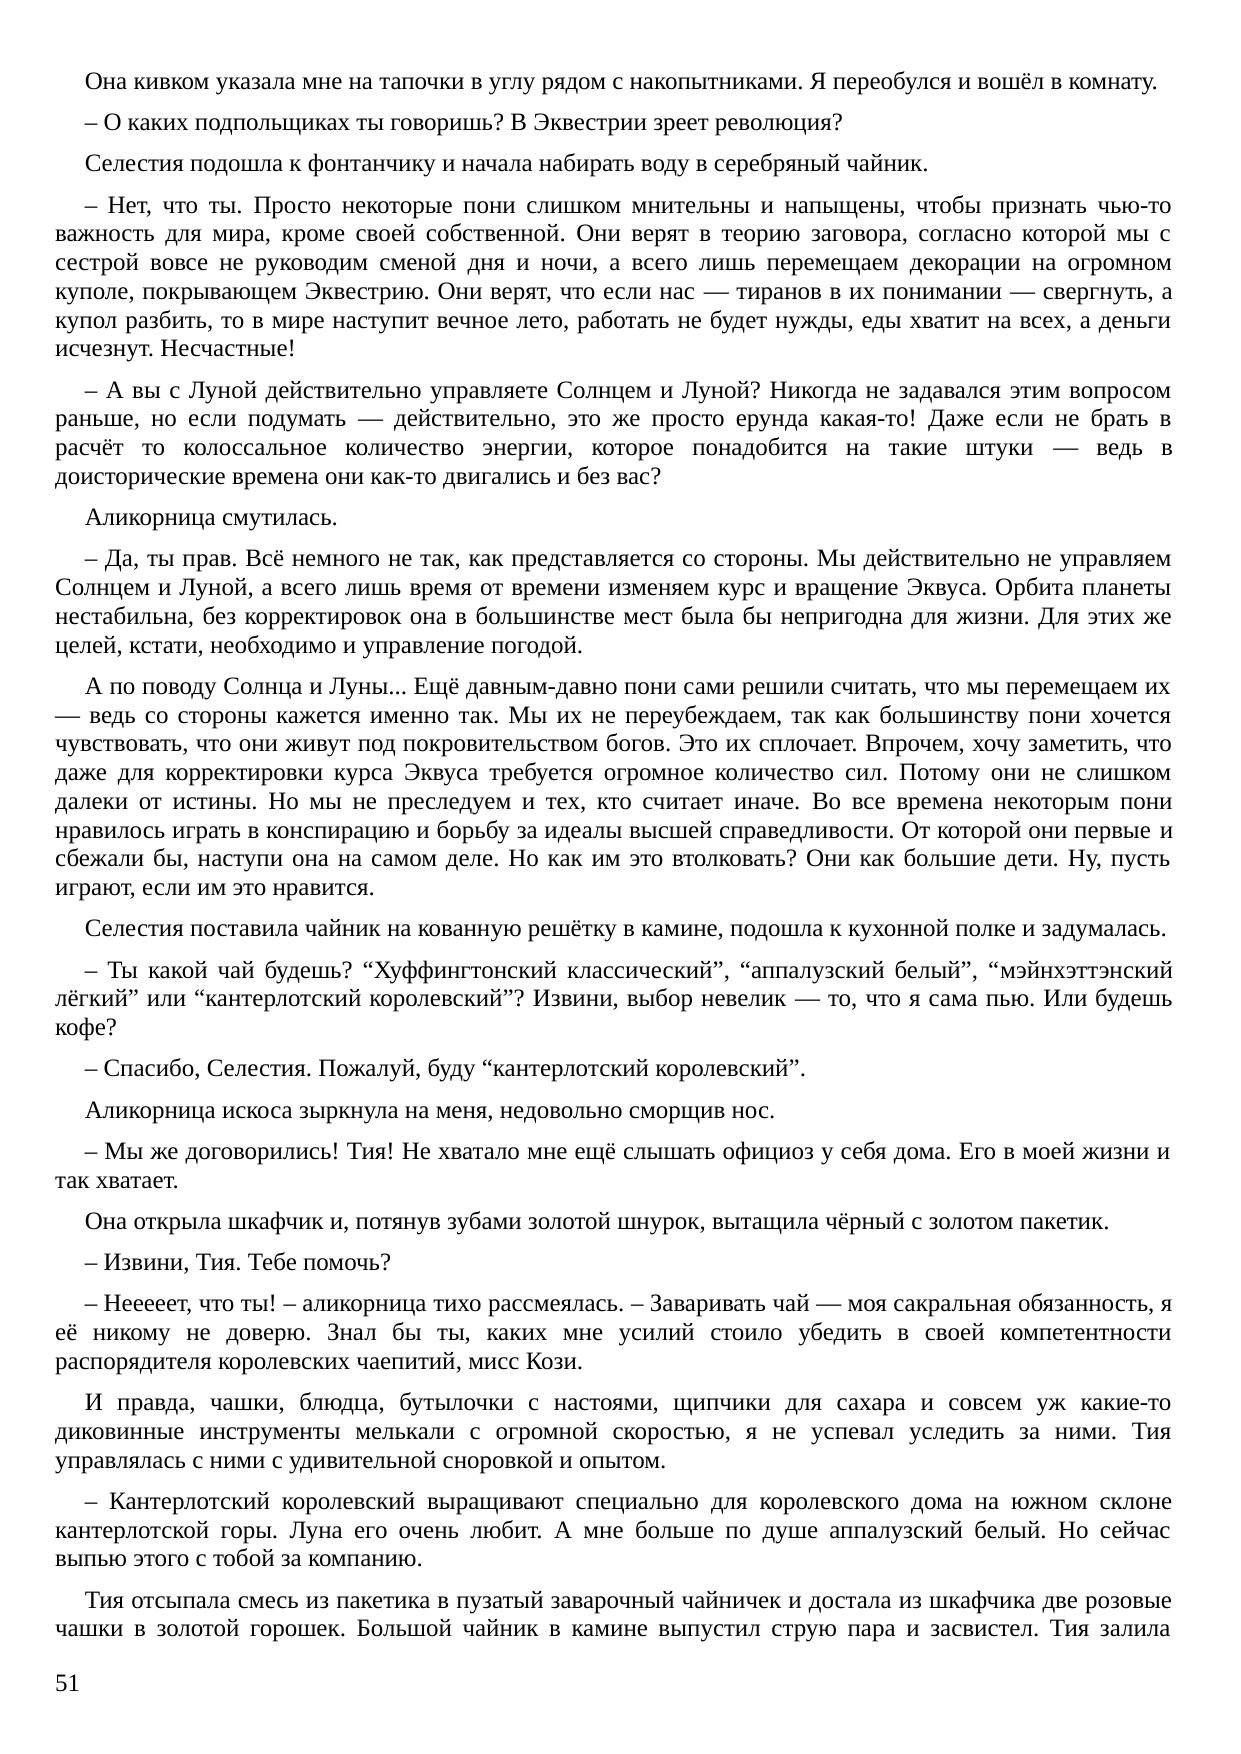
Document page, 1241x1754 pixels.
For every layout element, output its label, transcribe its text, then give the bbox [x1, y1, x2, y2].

text Селестия поставила чайник на кованную решётку в камине, подошла к кухонной полке и задумалась. [55, 913, 1173, 942]
text Селестия подошла к фонтанчику и начала набирать воду в серебряный чайник. [55, 148, 1173, 177]
text – О каких подпольщиках ты говоришь? В Эквестрии зреет революция? [55, 107, 1173, 136]
text Аликорница смутилась. [55, 502, 1173, 531]
text – Да, ты прав. Всё немного не так, как представляется со стороны. Мы действительно не управляем Солнцем и Луной, а всего лишь время от времени изменяем курс и вращение Эквуса. Орбита планеты нестабильна, без корректировок она в большинстве мест была бы непригодна для жизни. Для этих же целей, кстати, необходимо и управление погодой. [55, 543, 1173, 658]
text – Извини, Тия. Тебе помочь? [55, 1247, 1173, 1276]
text – Мы же договорились! Тия! Не хватало мне ещё слышать официоз у себя дома. Его в моей жизни и так хватает. [55, 1136, 1173, 1193]
text А по поводу Солнца и Луны... Ещё давным-давно пони сами решили считать, что мы перемещаем их — ведь со стороны кажется именно так. Мы их не переубеждаем, так как большинству пони хочется чувствовать, что они живут под покровительством богов. Это их сплочает. Впрочем, хочу заметить, что даже для корректировки курса Эквуса требуется огромное количество сил. Потому они не слишком далеки от истины. Но мы не преследуем и тех, кто считает иначе. Во все времена некоторым пони нравилось играть в конспирацию и борьбу за идеалы высшей справедливости. От которой они первые и сбежали бы, наступи она на самом деле. Но как им это втолковать? Они как большие дети. Ну, пусть играют, если им это нравится. [55, 671, 1173, 901]
text Она кивком указала мне на тапочки в углу рядом с накопытниками. Я переобулся и вошёл в комнату. [55, 66, 1173, 95]
text – А вы с Луной действительно управляете Солнцем и Луной? Никогда не задавался этим вопросом раньше, но если подумать — действительно, это же просто ерунда какая-то! Даже если не брать в расчёт то колоссальное количество энергии, которое понадобится на такие штуки — ведь в доисторические времена они как-то двигались и без вас? [55, 375, 1173, 490]
text – Нееееет, что ты! – аликорница тихо рассмеялась. – Заваривать чай — моя сакральная обязанность, я её никому не доверю. Знал бы ты, каких мне усилий стоило убедить в своей компетентности распорядителя королевских чаепитий, мисс Кози. [55, 1288, 1173, 1375]
text – Спасибо, Селестия. Пожалуй, буду “кантерлотский королевский”. [55, 1053, 1173, 1082]
text – Ты какой чай будешь? “Хуффингтонский классический”, “аппалузский белый”, “мэйнхэттэнский лёгкий” или “кантерлотский королевский”? Извини, выбор невелик — то, что я сама пью. Или будешь кофе? [55, 955, 1173, 1041]
text – Нет, что ты. Просто некоторые пони слишком мнительны и напыщены, чтобы признать чью-то важность для мира, кроме своей собственной. Они верят в теорию заговора, согласно которой мы с сестрой вовсе не руководим сменой дня и ночи, а всего лишь перемещаем декорации на огромном куполе, покрывающем Эквестрию. Они верят, что если нас — тиранов в их понимании — свергнуть, а купол разбить, то в мире наступит вечное лето, работать не будет нужды, еды хватит на всех, а деньги исчезнут. Несчастные! [55, 190, 1173, 362]
text Аликорница искоса зыркнула на меня, недовольно сморщив нос. [55, 1095, 1173, 1123]
text И правда, чашки, блюдца, бутылочки с настоями, щипчики для сахара и совсем уж какие-то диковинные инструменты мелькали с огромной скоростью, я не успевал уследить за ними. Тия управлялась с ними с удивительной сноровкой и опытом. [55, 1387, 1173, 1473]
text – Кантерлотский королевский выращивают специально для королевского дома на южном склоне кантерлотской горы. Луна его очень любит. А мне больше по душе аппалузский белый. Но сейчас выпью этого с тобой за компанию. [55, 1486, 1173, 1572]
text Она открыла шкафчик и, потянув зубами золотой шнурок, вытащила чёрный с золотом пакетик. [55, 1206, 1173, 1235]
text Тия отсыпала смесь из пакетика в пузатый заварочный чайничек и достала из шкафчика две розовые чашки в золотой горошек. Большой чайник в камине выпустил струю пара и засвистел. Тия залила [55, 1585, 1173, 1642]
